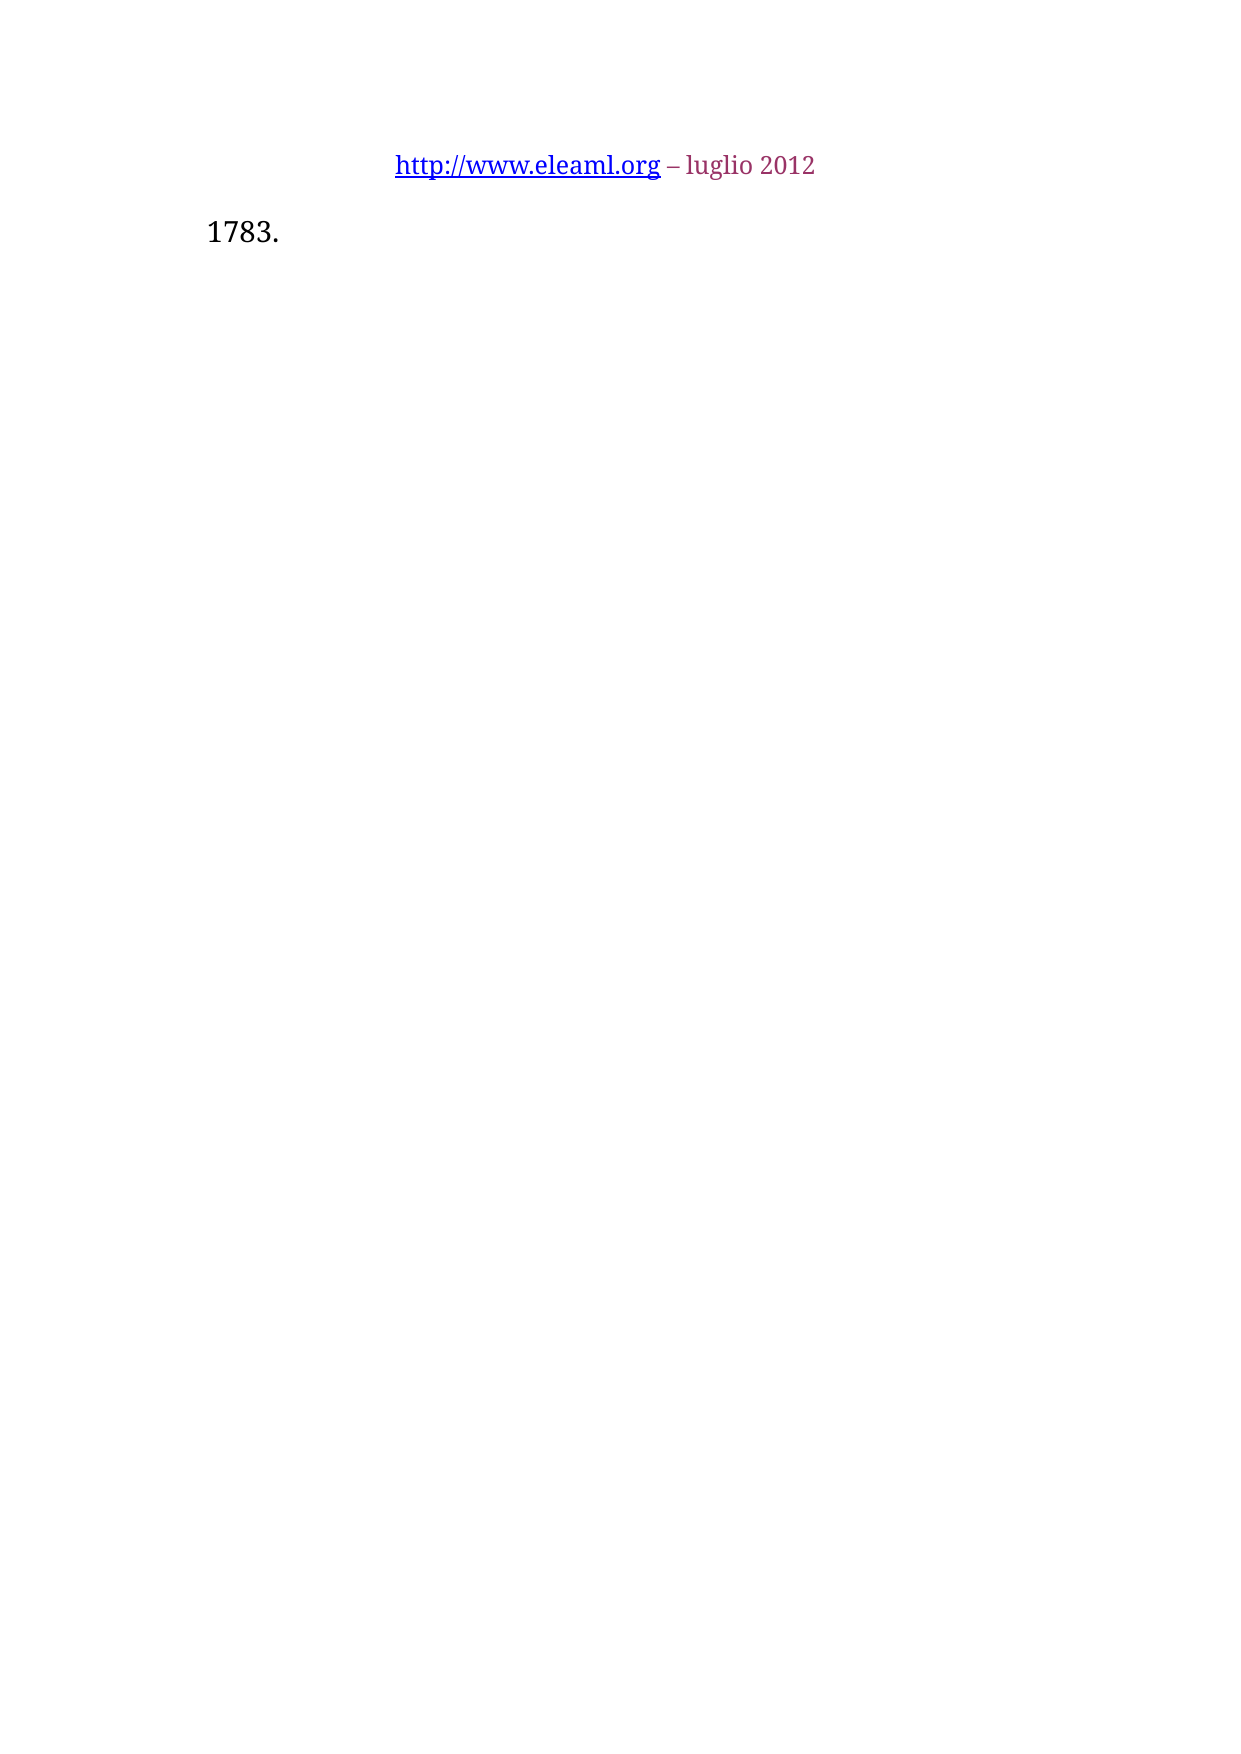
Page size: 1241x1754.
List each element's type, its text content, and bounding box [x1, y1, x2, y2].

text 1783. [207, 211, 1004, 251]
